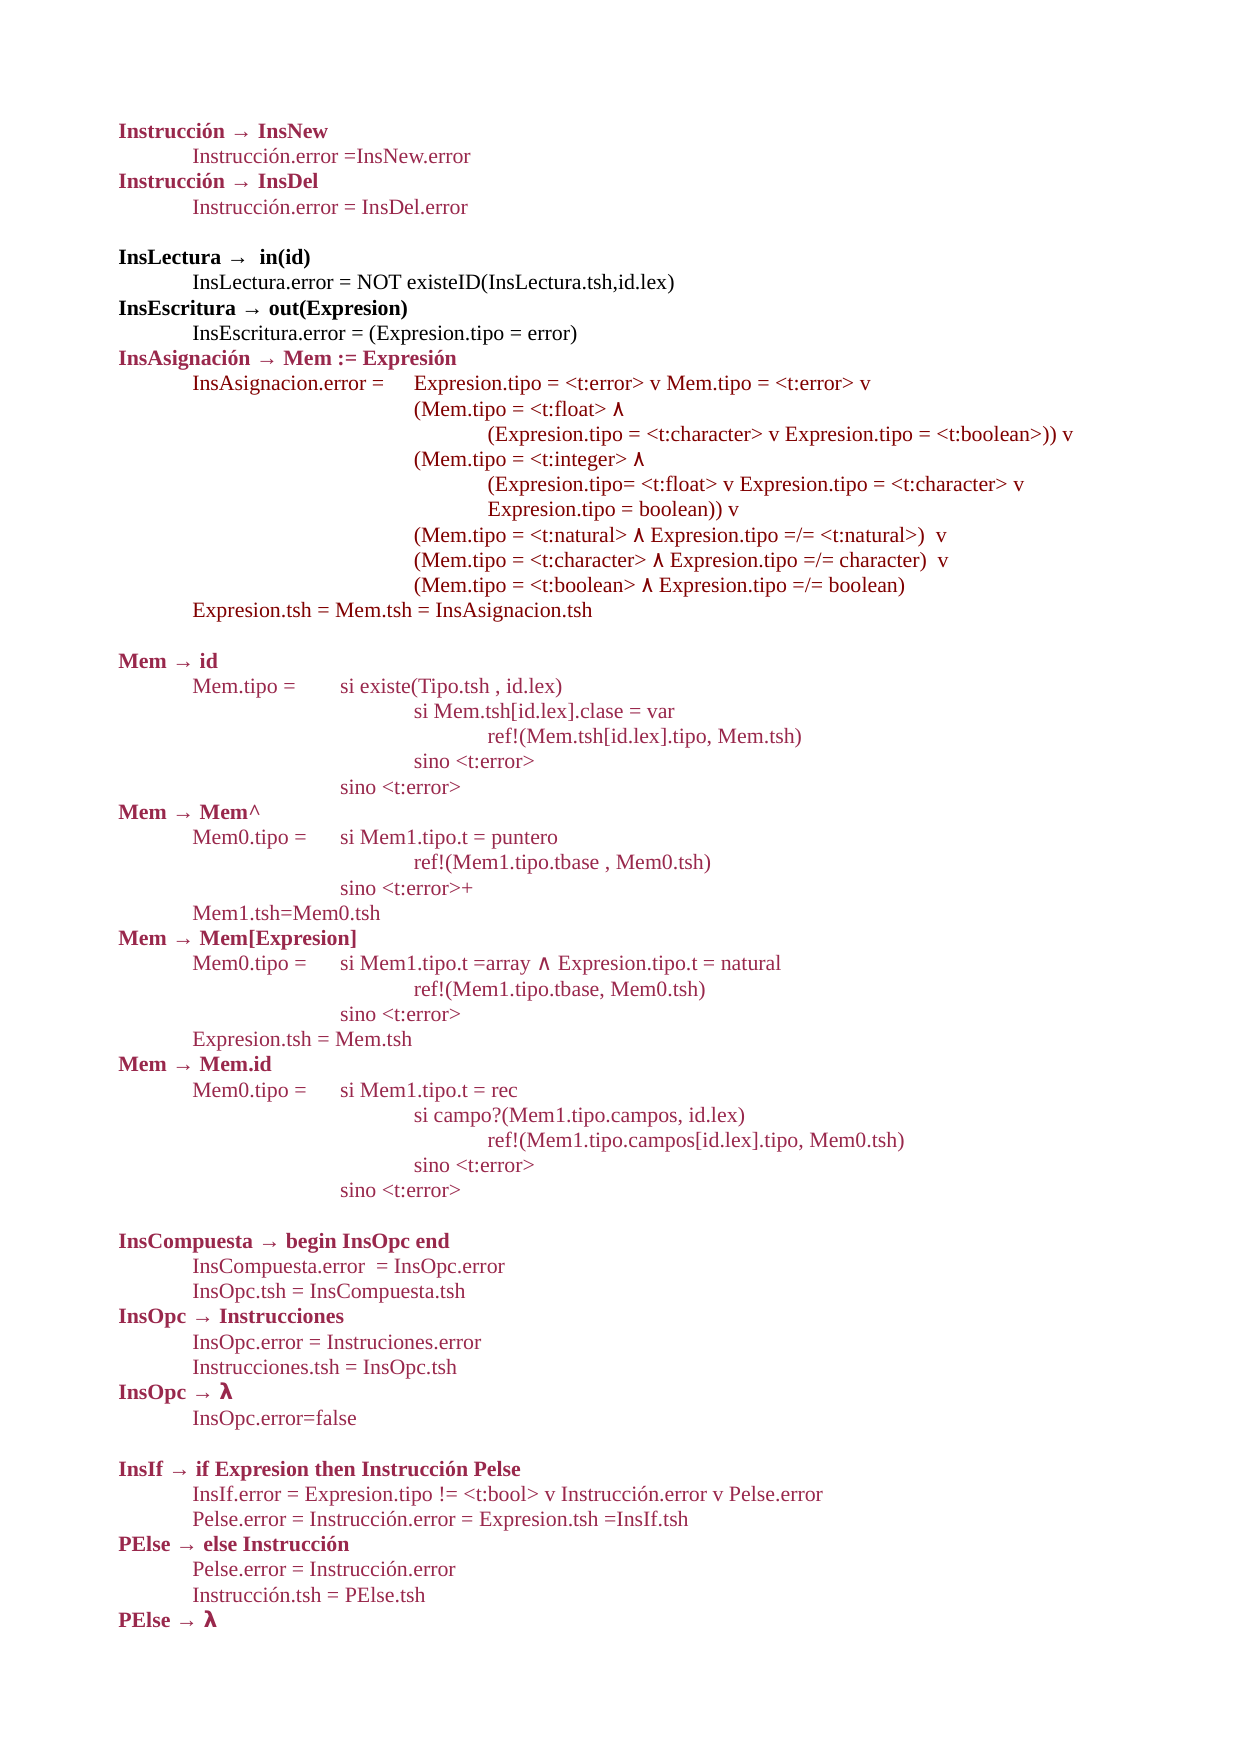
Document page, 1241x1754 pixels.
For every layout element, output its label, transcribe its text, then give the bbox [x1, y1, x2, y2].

text Instrucción.tsh = PElse.tsh [118, 1582, 1122, 1607]
text InsAsignación → Mem := Expresión [118, 345, 1122, 370]
text PElse → else Instrucción [118, 1531, 1122, 1556]
text Expresion.tsh = Mem.tsh [118, 1026, 1122, 1051]
text Pelse.error = Instrucción.error = Expresion.tsh =InsIf.tsh [118, 1506, 1122, 1531]
text InsEscritura → out(Expresion) [118, 294, 1122, 320]
text sino <t:error>+ [118, 874, 1122, 900]
text Mem0.tipo = si Mem1.tipo.t = puntero [118, 824, 1122, 849]
text InsLectura.error = NOT existeID(InsLectura.tsh,id.lex) [118, 269, 1122, 294]
text (Mem.tipo = <t:natural> ٨ Expresion.tipo =/= <t:natural>) v [118, 522, 1122, 547]
text InsLectura → in(id) [118, 244, 1122, 269]
text (Mem.tipo = <t:boolean> ٨ Expresion.tipo =/= boolean) [118, 572, 1122, 597]
text sino <t:error> [118, 1001, 1122, 1026]
text InsCompuesta.error = InsOpc.error [118, 1253, 1122, 1278]
text Mem.tipo = si existe(Tipo.tsh , id.lex) [118, 673, 1122, 698]
text sino <t:error> [118, 1152, 1122, 1177]
text Mem0.tipo = si Mem1.tipo.t = rec [118, 1077, 1122, 1102]
text (Expresion.tipo = <t:character> v Expresion.tipo = <t:boolean>)) v [118, 421, 1122, 446]
text Instrucción.error = InsDel.error [118, 194, 1122, 219]
text ref!(Mem.tsh[id.lex].tipo, Mem.tsh) [118, 723, 1122, 748]
text Instrucción → InsDel [118, 168, 1122, 194]
text Mem → Mem^ [118, 799, 1122, 824]
text sino <t:error> [118, 1177, 1122, 1203]
text Mem → Mem[Expresion] [118, 925, 1122, 950]
text si Mem.tsh[id.lex].clase = var [118, 698, 1122, 723]
text Mem → Mem.id [118, 1051, 1122, 1077]
text Mem0.tipo = si Mem1.tipo.t =array ∧ Expresion.tipo.t = natural [118, 950, 1122, 976]
text InsAsignacion.error = Expresion.tipo = <t:error> v Mem.tipo = <t:error> v [118, 370, 1122, 395]
text InsIf.error = Expresion.tipo != <t:bool> v Instrucción.error v Pelse.error [118, 1481, 1122, 1506]
text InsOpc → Instrucciones [118, 1303, 1122, 1329]
text (Mem.tipo = <t:float> ٨ [118, 395, 1122, 421]
text InsCompuesta → begin InsOpc end [118, 1228, 1122, 1253]
text (Expresion.tipo= <t:float> v Expresion.tipo = <t:character> v Expresion.tipo = boolean)) v [118, 471, 1122, 522]
text InsOpc → λ [118, 1379, 1122, 1405]
text (Mem.tipo = <t:character> ٨ Expresion.tipo =/= character) v [118, 547, 1122, 572]
text Mem → id [118, 648, 1122, 673]
text sino <t:error> [118, 774, 1122, 799]
text ref!(Mem1.tipo.tbase, Mem0.tsh) [118, 976, 1122, 1001]
text InsEscritura.error = (Expresion.tipo = error) [118, 320, 1122, 345]
text Instrucción → InsNew [118, 118, 1122, 143]
text Mem1.tsh=Mem0.tsh [118, 900, 1122, 925]
text ref!(Mem1.tipo.campos[id.lex].tipo, Mem0.tsh) [118, 1127, 1122, 1152]
text si campo?(Mem1.tipo.campos, id.lex) [118, 1102, 1122, 1127]
text ref!(Mem1.tipo.tbase , Mem0.tsh) [118, 849, 1122, 874]
text (Mem.tipo = <t:integer> ٨ [118, 446, 1122, 471]
text Pelse.error = Instrucción.error [118, 1556, 1122, 1582]
text PElse → λ [118, 1607, 1122, 1632]
text sino <t:error> [118, 748, 1122, 774]
text InsOpc.tsh = InsCompuesta.tsh [118, 1278, 1122, 1303]
text InsOpc.error = Instruciones.error [118, 1329, 1122, 1354]
text InsIf → if Expresion then Instrucción Pelse [118, 1456, 1122, 1481]
text Instrucción.error =InsNew.error [118, 143, 1122, 168]
text Expresion.tsh = Mem.tsh = InsAsignacion.tsh [118, 597, 1122, 622]
text InsOpc.error=false [118, 1405, 1122, 1430]
text Instrucciones.tsh = InsOpc.tsh [118, 1354, 1122, 1379]
